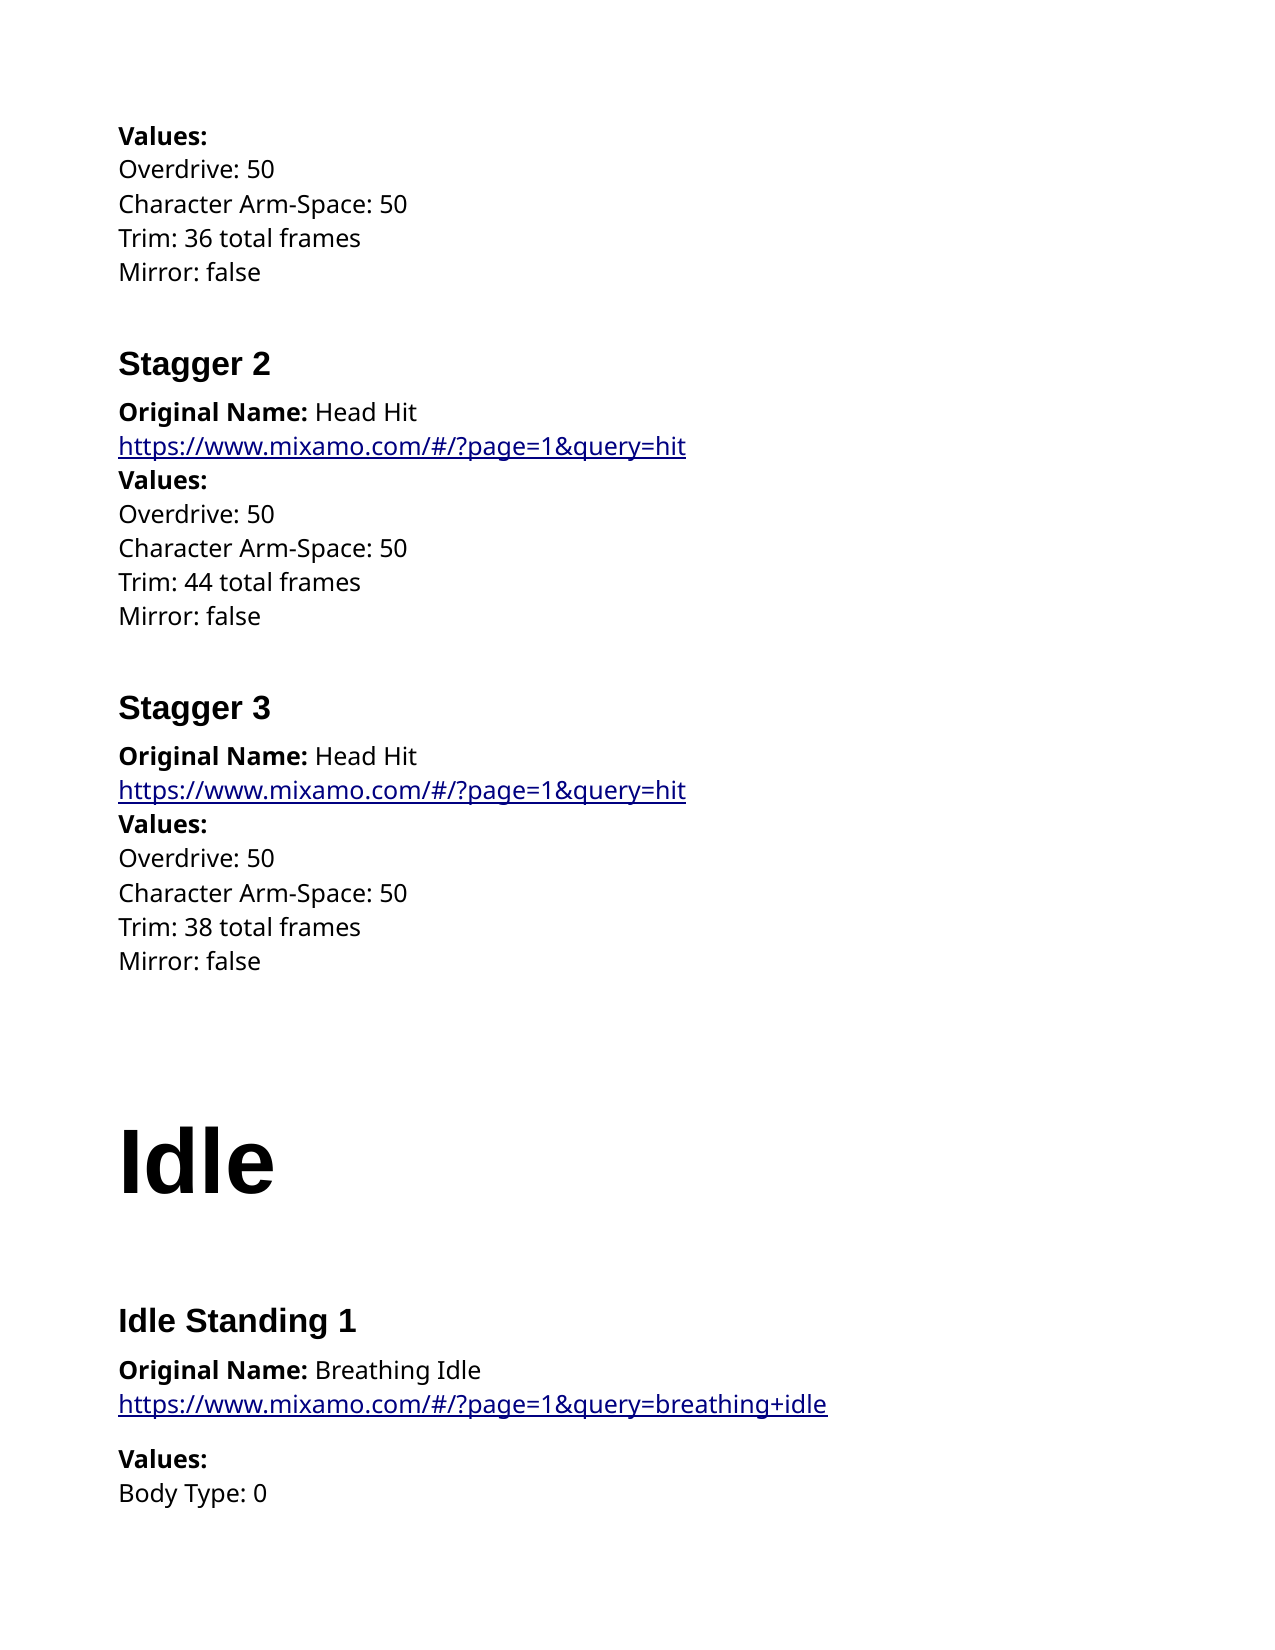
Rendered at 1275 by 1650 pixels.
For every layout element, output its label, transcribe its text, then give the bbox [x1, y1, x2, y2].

text Trim: 38 total frames [118, 909, 1157, 943]
text Overdrive: 50 [118, 841, 1157, 875]
text Overdrive: 50 [118, 497, 1157, 531]
subtitle Stagger 3 [118, 688, 1157, 726]
text https://www.mixamo.com/#/?page=1&query=hit [118, 773, 1157, 807]
text Values: [118, 463, 1157, 497]
text Mirror: false [118, 599, 1157, 633]
text Original Name: Head Hit [118, 739, 1157, 773]
text Trim: 36 total frames [118, 220, 1157, 254]
text Original Name: Breathing Idle [118, 1352, 1157, 1386]
text Values: [118, 807, 1157, 841]
text https://www.mixamo.com/#/?page=1&query=breathing+idle [118, 1386, 1157, 1420]
subtitle Idle [118, 1107, 1157, 1212]
text Overdrive: 50 [118, 152, 1157, 186]
text Character Arm-Space: 50 [118, 186, 1157, 220]
text Original Name: Head Hit [118, 394, 1157, 428]
text Character Arm-Space: 50 [118, 531, 1157, 565]
subtitle Idle Standing 1 [118, 1301, 1157, 1340]
subtitle Stagger 2 [118, 343, 1157, 382]
text Character Arm-Space: 50 [118, 875, 1157, 909]
text https://www.mixamo.com/#/?page=1&query=hit [118, 428, 1157, 463]
text Mirror: false [118, 943, 1157, 977]
text Mirror: false [118, 254, 1157, 288]
text Values: [118, 118, 1157, 152]
text Trim: 44 total frames [118, 565, 1157, 599]
text Body Type: 0 [118, 1476, 1157, 1510]
text Values: [118, 1442, 1157, 1476]
